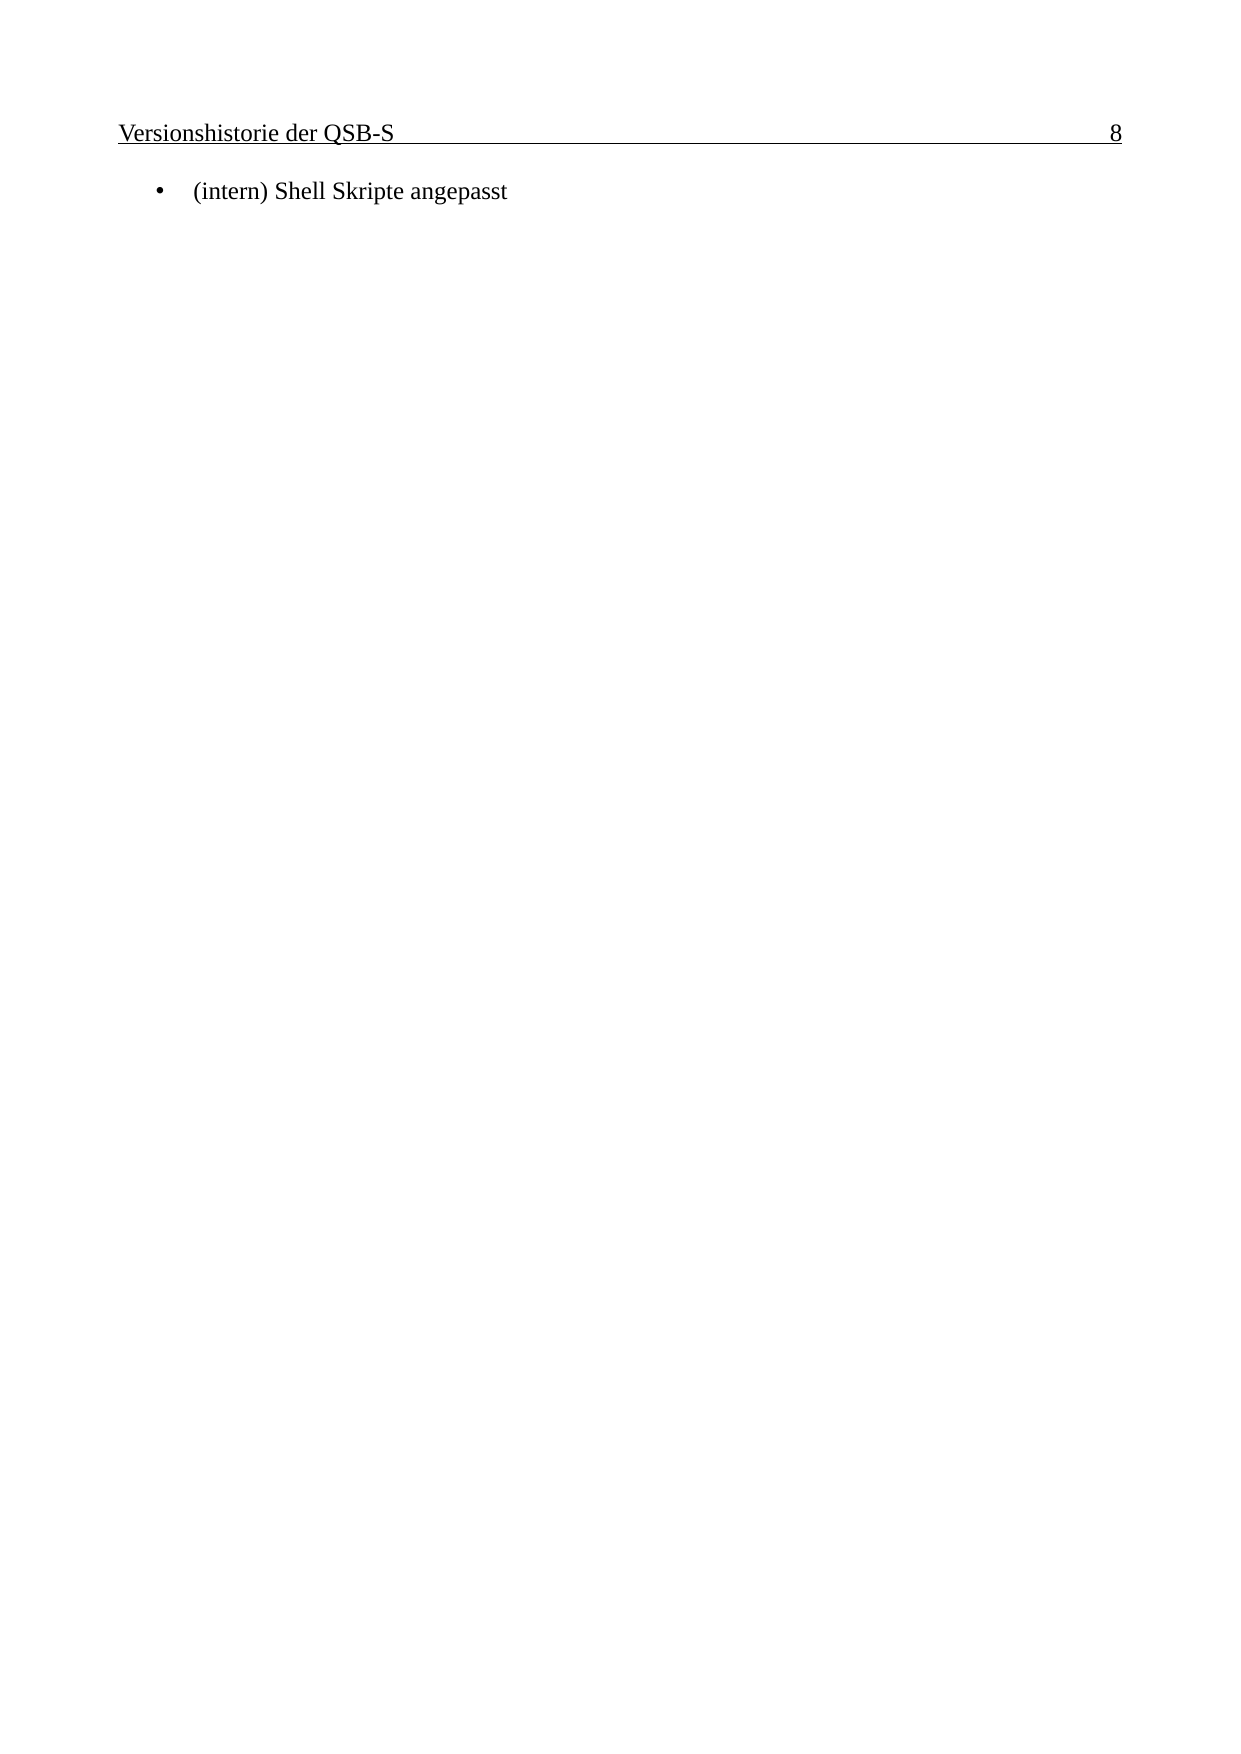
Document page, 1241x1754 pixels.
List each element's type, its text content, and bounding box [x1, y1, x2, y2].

list (intern) Shell Skripte angepasst [156, 176, 1122, 205]
